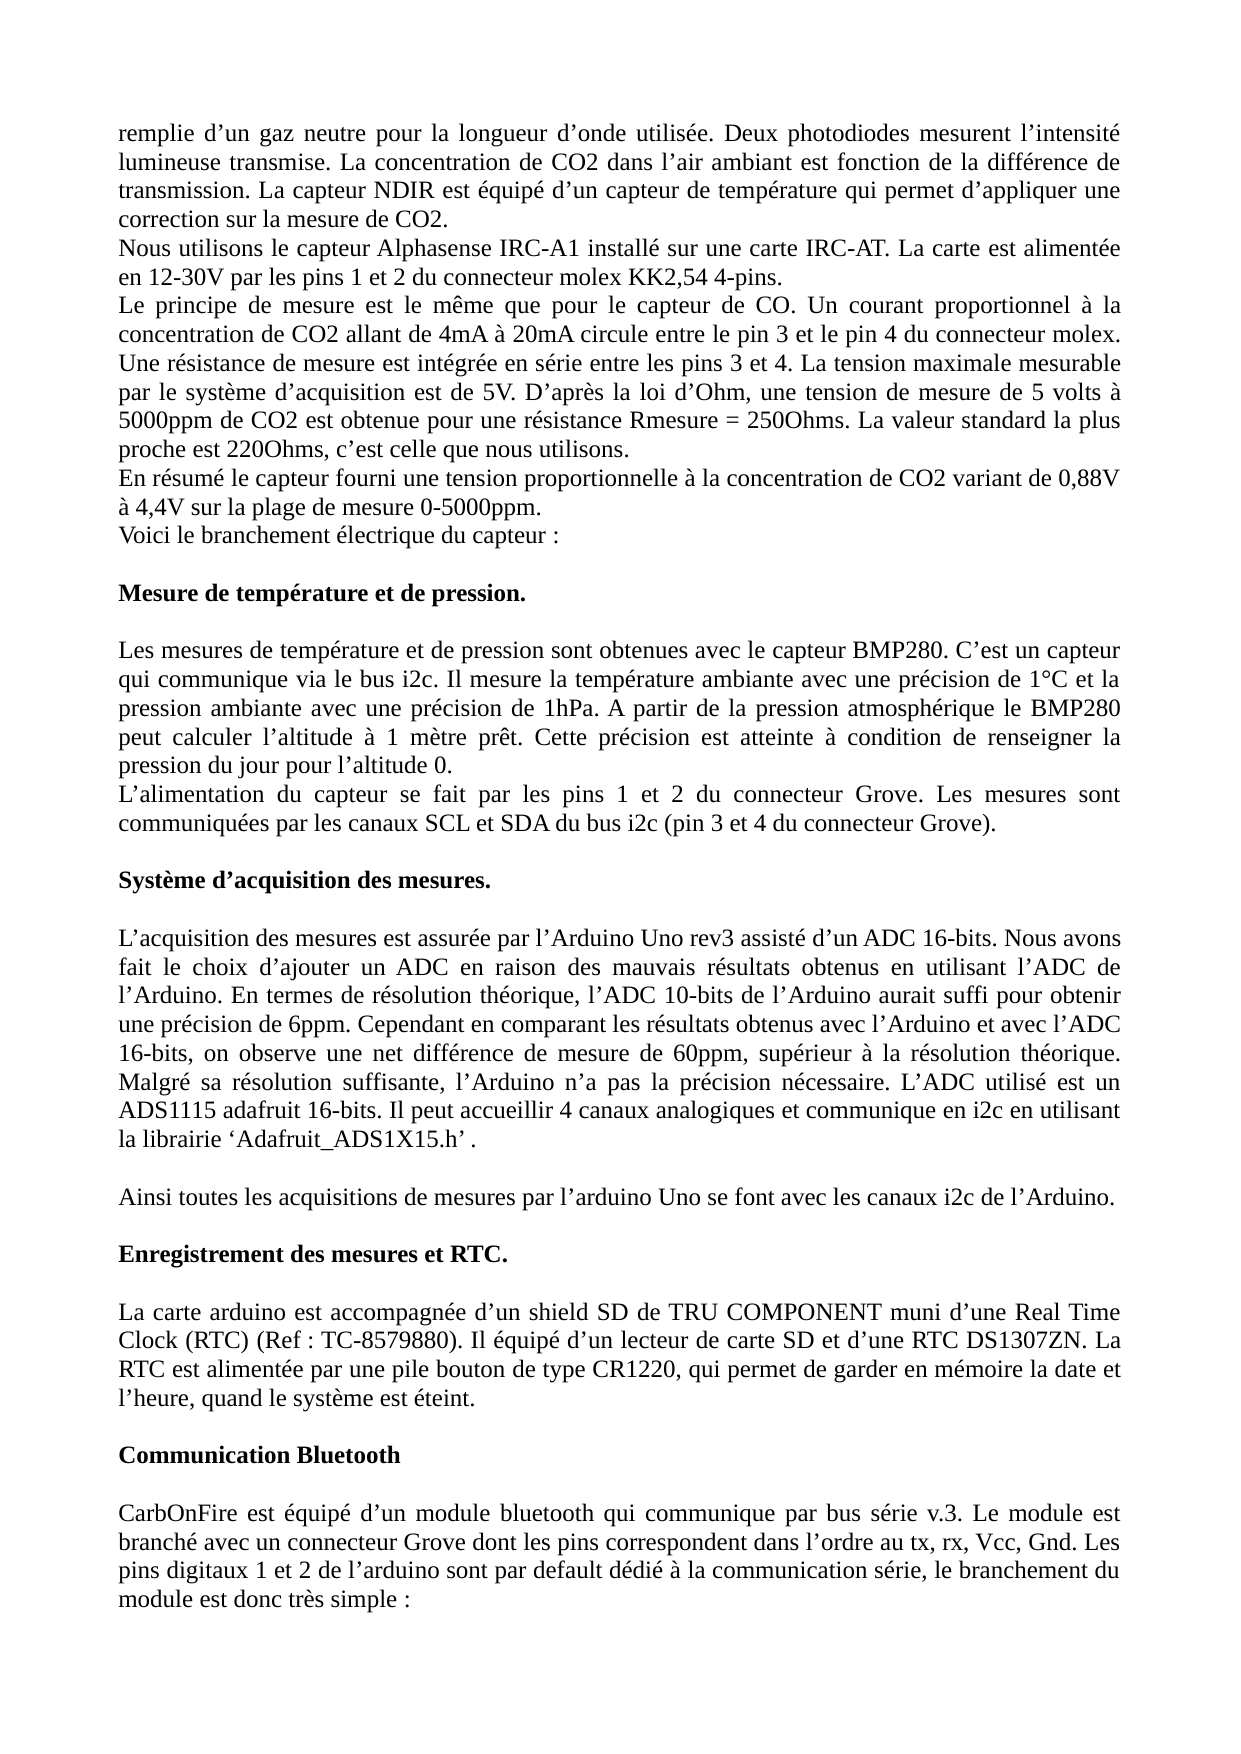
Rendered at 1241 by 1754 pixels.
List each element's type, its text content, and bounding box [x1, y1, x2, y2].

text Enregistrement des mesures et RTC. [118, 1239, 1122, 1268]
text Communication Bluetooth [118, 1441, 1122, 1469]
text remplie d’un gaz neutre pour la longueur d’onde utilisée. Deux photodiodes mesurent l’intensité lumineuse transmise. La concentration de CO2 dans l’air ambiant est fonction de la différence de transmission. La capteur NDIR est équipé d’un capteur de température qui permet d’appliquer une correction sur la mesure de CO2. [118, 118, 1122, 233]
text Ainsi toutes les acquisitions de mesures par l’arduino Uno se font avec les canaux i2c de l’Arduino. [118, 1182, 1122, 1211]
text Voici le branchement électrique du capteur : [118, 521, 1122, 549]
text L’acquisition des mesures est assurée par l’Arduino Uno rev3 assisté d’un ADC 16-bits. Nous avons fait le choix d’ajouter un ADC en raison des mauvais résultats obtenus en utilisant l’ADC de l’Arduino. En termes de résolution théorique, l’ADC 10-bits de l’Arduino aurait suffi pour obtenir une précision de 6ppm. Cependant en comparant les résultats obtenus avec l’Arduino et avec l’ADC 16-bits, on observe une net différence de mesure de 60ppm, supérieur à la résolution théorique. Malgré sa résolution suffisante, l’Arduino n’a pas la précision nécessaire. L’ADC utilisé est un ADS1115 adafruit 16-bits. Il peut accueillir 4 canaux analogiques et communique en i2c en utilisant la librairie ‘Adafruit_ADS1X15.h’ . [118, 923, 1122, 1153]
text L’alimentation du capteur se fait par les pins 1 et 2 du connecteur Grove. Les mesures sont communiquées par les canaux SCL et SDA du bus i2c (pin 3 et 4 du connecteur Grove). [118, 779, 1122, 837]
text En résumé le capteur fourni une tension proportionnelle à la concentration de CO2 variant de 0,88V à 4,4V sur la plage de mesure 0-5000ppm. [118, 463, 1122, 521]
text Mesure de température et de pression. [118, 578, 1122, 607]
text Nous utilisons le capteur Alphasense IRC-A1 installé sur une carte IRC-AT. La carte est alimentée en 12-30V par les pins 1 et 2 du connecteur molex KK2,54 4-pins. [118, 233, 1122, 291]
text CarbOnFire est équipé d’un module bluetooth qui communique par bus série v.3. Le module est branché avec un connecteur Grove dont les pins correspondent dans l’ordre au tx, rx, Vcc, Gnd. Les pins digitaux 1 et 2 de l’arduino sont par default dédié à la communication série, le branchement du module est donc très simple : [118, 1498, 1122, 1613]
text Les mesures de température et de pression sont obtenues avec le capteur BMP280. C’est un capteur qui communique via le bus i2c. Il mesure la température ambiante avec une précision de 1°C et la pression ambiante avec une précision de 1hPa. A partir de la pression atmosphérique le BMP280 peut calculer l’altitude à 1 mètre prêt. Cette précision est atteinte à condition de renseigner la pression du jour pour l’altitude 0. [118, 636, 1122, 779]
text La carte arduino est accompagnée d’un shield SD de TRU COMPONENT muni d’une Real Time Clock (RTC) (Ref : TC-8579880). Il équipé d’un lecteur de carte SD et d’une RTC DS1307ZN. La RTC est alimentée par une pile bouton de type CR1220, qui permet de garder en mémoire la date et l’heure, quand le système est éteint. [118, 1297, 1122, 1412]
text Système d’acquisition des mesures. [118, 866, 1122, 894]
text Le principe de mesure est le même que pour le capteur de CO. Un courant proportionnel à la concentration de CO2 allant de 4mA à 20mA circule entre le pin 3 et le pin 4 du connecteur molex. Une résistance de mesure est intégrée en série entre les pins 3 et 4. La tension maximale mesurable par le système d’acquisition est de 5V. D’après la loi d’Ohm, une tension de mesure de 5 volts à 5000ppm de CO2 est obtenue pour une résistance Rmesure = 250Ohms. La valeur standard la plus proche est 220Ohms, c’est celle que nous utilisons. [118, 291, 1122, 463]
